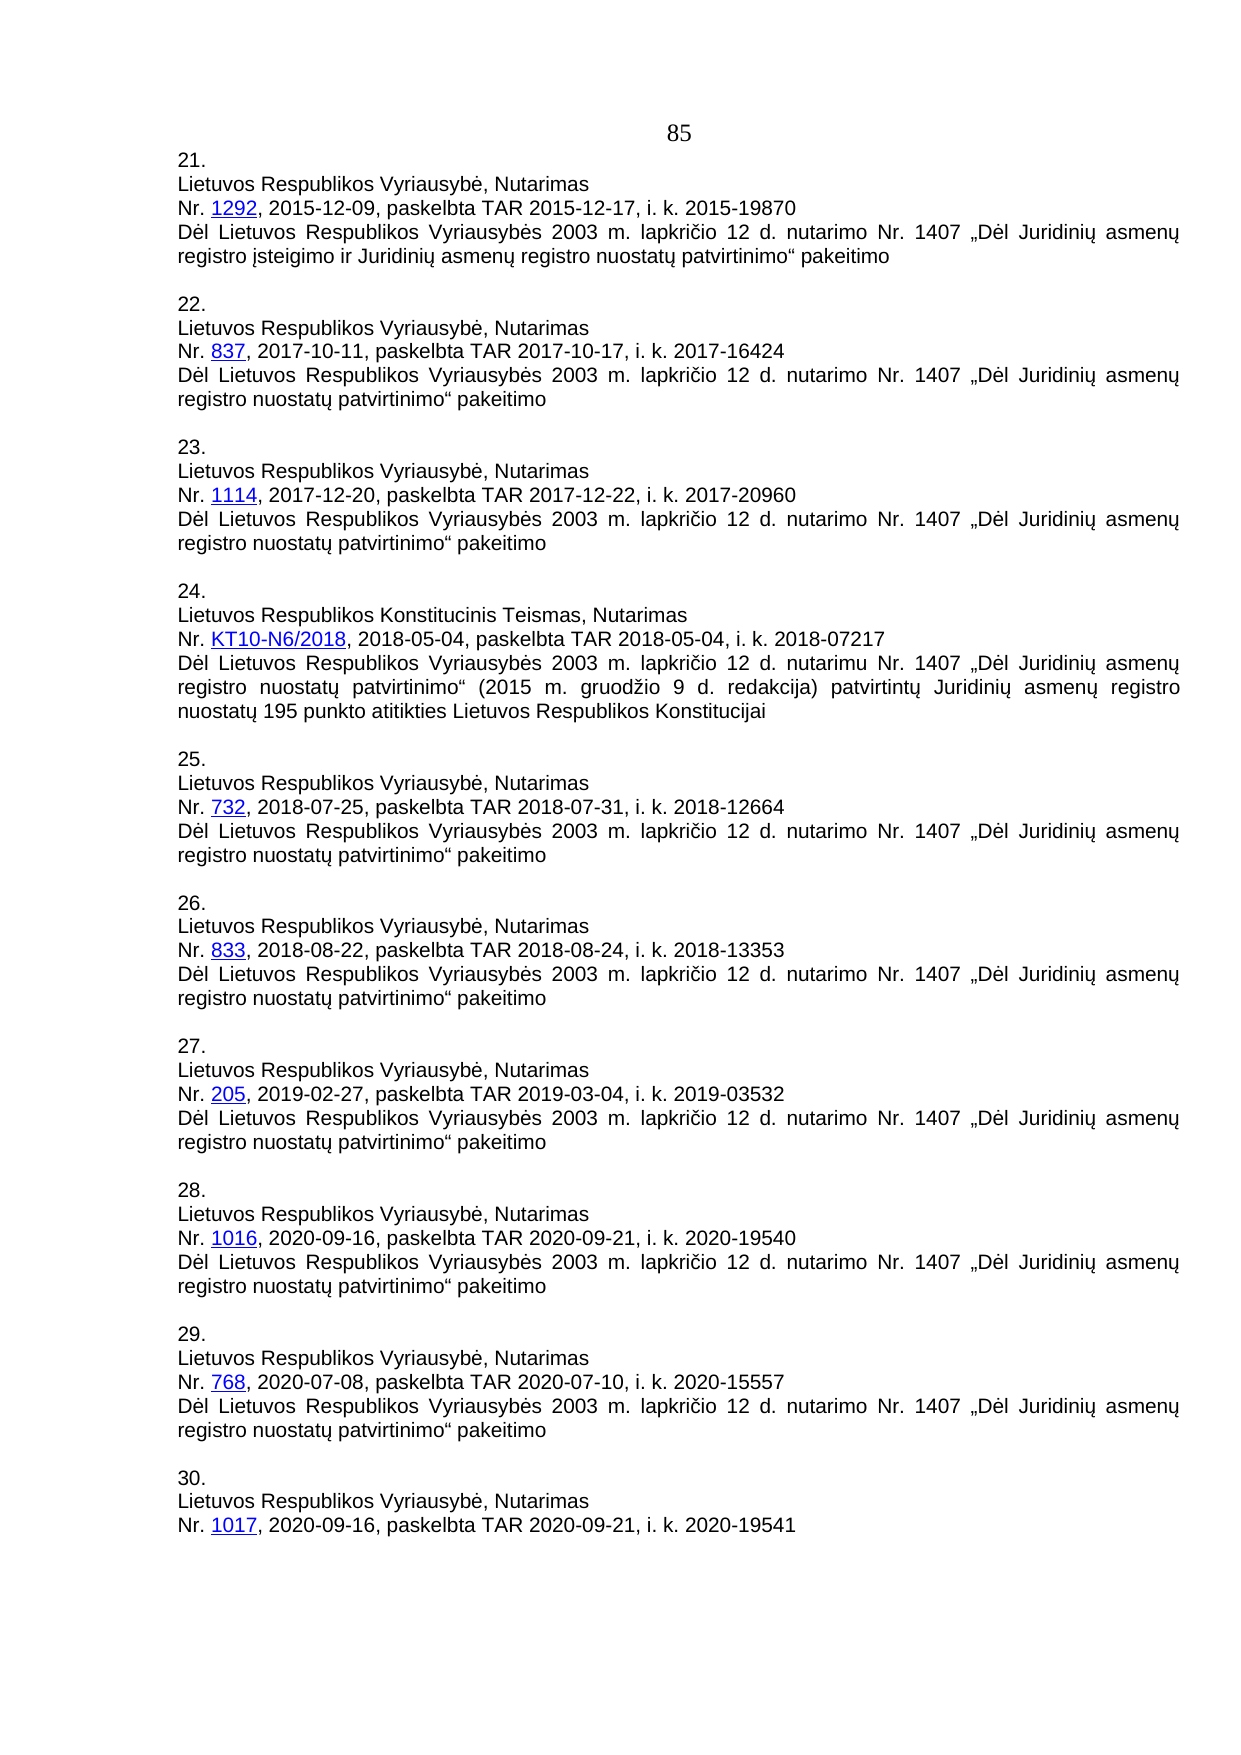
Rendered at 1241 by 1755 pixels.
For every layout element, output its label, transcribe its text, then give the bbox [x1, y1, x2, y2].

text Dėl Lietuvos Respublikos Vyriausybės 2003 m. lapkričio 12 d. nutarimo Nr. 1407 „Dėl Juridinių asmenų registro nuostatų patvirtinimo“ pakeitimo [177, 507, 1181, 555]
text Nr. 1114, 2017-12-20, paskelbta TAR 2017-12-22, i. k. 2017-20960 [177, 483, 1181, 507]
text Dėl Lietuvos Respublikos Vyriausybės 2003 m. lapkričio 12 d. nutarimo Nr. 1407 „Dėl Juridinių asmenų registro nuostatų patvirtinimo“ pakeitimo [177, 1106, 1181, 1154]
text Lietuvos Respublikos Vyriausybė, Nutarimas [177, 1489, 1181, 1513]
text Lietuvos Respublikos Vyriausybė, Nutarimas [177, 172, 1181, 196]
text 26. [177, 890, 1181, 914]
text 27. [177, 1034, 1181, 1058]
text 25. [177, 747, 1181, 771]
text Lietuvos Respublikos Vyriausybė, Nutarimas [177, 315, 1181, 339]
text 23. [177, 435, 1181, 459]
text 24. [177, 579, 1181, 603]
text Dėl Lietuvos Respublikos Vyriausybės 2003 m. lapkričio 12 d. nutarimu Nr. 1407 „Dėl Juridinių asmenų registro nuostatų patvirtinimo“ (2015 m. gruodžio 9 d. redakcija) patvirtintų Juridinių asmenų registro nuostatų 195 punkto atitikties Lietuvos Respublikos Konstitucijai [177, 651, 1181, 723]
text Nr. 1292, 2015-12-09, paskelbta TAR 2015-12-17, i. k. 2015-19870 [177, 196, 1181, 219]
text Nr. 1016, 2020-09-16, paskelbta TAR 2020-09-21, i. k. 2020-19540 [177, 1226, 1181, 1250]
text Lietuvos Respublikos Vyriausybė, Nutarimas [177, 459, 1181, 483]
text Lietuvos Respublikos Vyriausybė, Nutarimas [177, 1346, 1181, 1369]
text 28. [177, 1178, 1181, 1202]
text Dėl Lietuvos Respublikos Vyriausybės 2003 m. lapkričio 12 d. nutarimo Nr. 1407 „Dėl Juridinių asmenų registro nuostatų patvirtinimo“ pakeitimo [177, 363, 1181, 411]
text 29. [177, 1322, 1181, 1346]
text Dėl Lietuvos Respublikos Vyriausybės 2003 m. lapkričio 12 d. nutarimo Nr. 1407 „Dėl Juridinių asmenų registro nuostatų patvirtinimo“ pakeitimo [177, 818, 1181, 866]
text Lietuvos Respublikos Vyriausybė, Nutarimas [177, 1058, 1181, 1082]
text Nr. 837, 2017-10-11, paskelbta TAR 2017-10-17, i. k. 2017-16424 [177, 339, 1181, 363]
text Nr. 768, 2020-07-08, paskelbta TAR 2020-07-10, i. k. 2020-15557 [177, 1369, 1181, 1393]
text Dėl Lietuvos Respublikos Vyriausybės 2003 m. lapkričio 12 d. nutarimo Nr. 1407 „Dėl Juridinių asmenų registro įsteigimo ir Juridinių asmenų registro nuostatų patvirtinimo“ pakeitimo [177, 219, 1181, 267]
text Lietuvos Respublikos Vyriausybė, Nutarimas [177, 1202, 1181, 1226]
text Dėl Lietuvos Respublikos Vyriausybės 2003 m. lapkričio 12 d. nutarimo Nr. 1407 „Dėl Juridinių asmenų registro nuostatų patvirtinimo“ pakeitimo [177, 1393, 1181, 1441]
text Lietuvos Respublikos Vyriausybė, Nutarimas [177, 771, 1181, 794]
text Lietuvos Respublikos Konstitucinis Teismas, Nutarimas [177, 603, 1181, 627]
text Lietuvos Respublikos Vyriausybė, Nutarimas [177, 914, 1181, 938]
text 30. [177, 1465, 1181, 1489]
text Nr. 1017, 2020-09-16, paskelbta TAR 2020-09-21, i. k. 2020-19541 [177, 1513, 1181, 1537]
text Nr. 833, 2018-08-22, paskelbta TAR 2018-08-24, i. k. 2018-13353 [177, 938, 1181, 962]
text Nr. 732, 2018-07-25, paskelbta TAR 2018-07-31, i. k. 2018-12664 [177, 794, 1181, 818]
text Dėl Lietuvos Respublikos Vyriausybės 2003 m. lapkričio 12 d. nutarimo Nr. 1407 „Dėl Juridinių asmenų registro nuostatų patvirtinimo“ pakeitimo [177, 962, 1181, 1010]
text Nr. 205, 2019-02-27, paskelbta TAR 2019-03-04, i. k. 2019-03532 [177, 1082, 1181, 1106]
text 22. [177, 291, 1181, 315]
text Nr. KT10-N6/2018, 2018-05-04, paskelbta TAR 2018-05-04, i. k. 2018-07217 [177, 627, 1181, 651]
text 21. [177, 148, 1181, 172]
text Dėl Lietuvos Respublikos Vyriausybės 2003 m. lapkričio 12 d. nutarimo Nr. 1407 „Dėl Juridinių asmenų registro nuostatų patvirtinimo“ pakeitimo [177, 1250, 1181, 1298]
